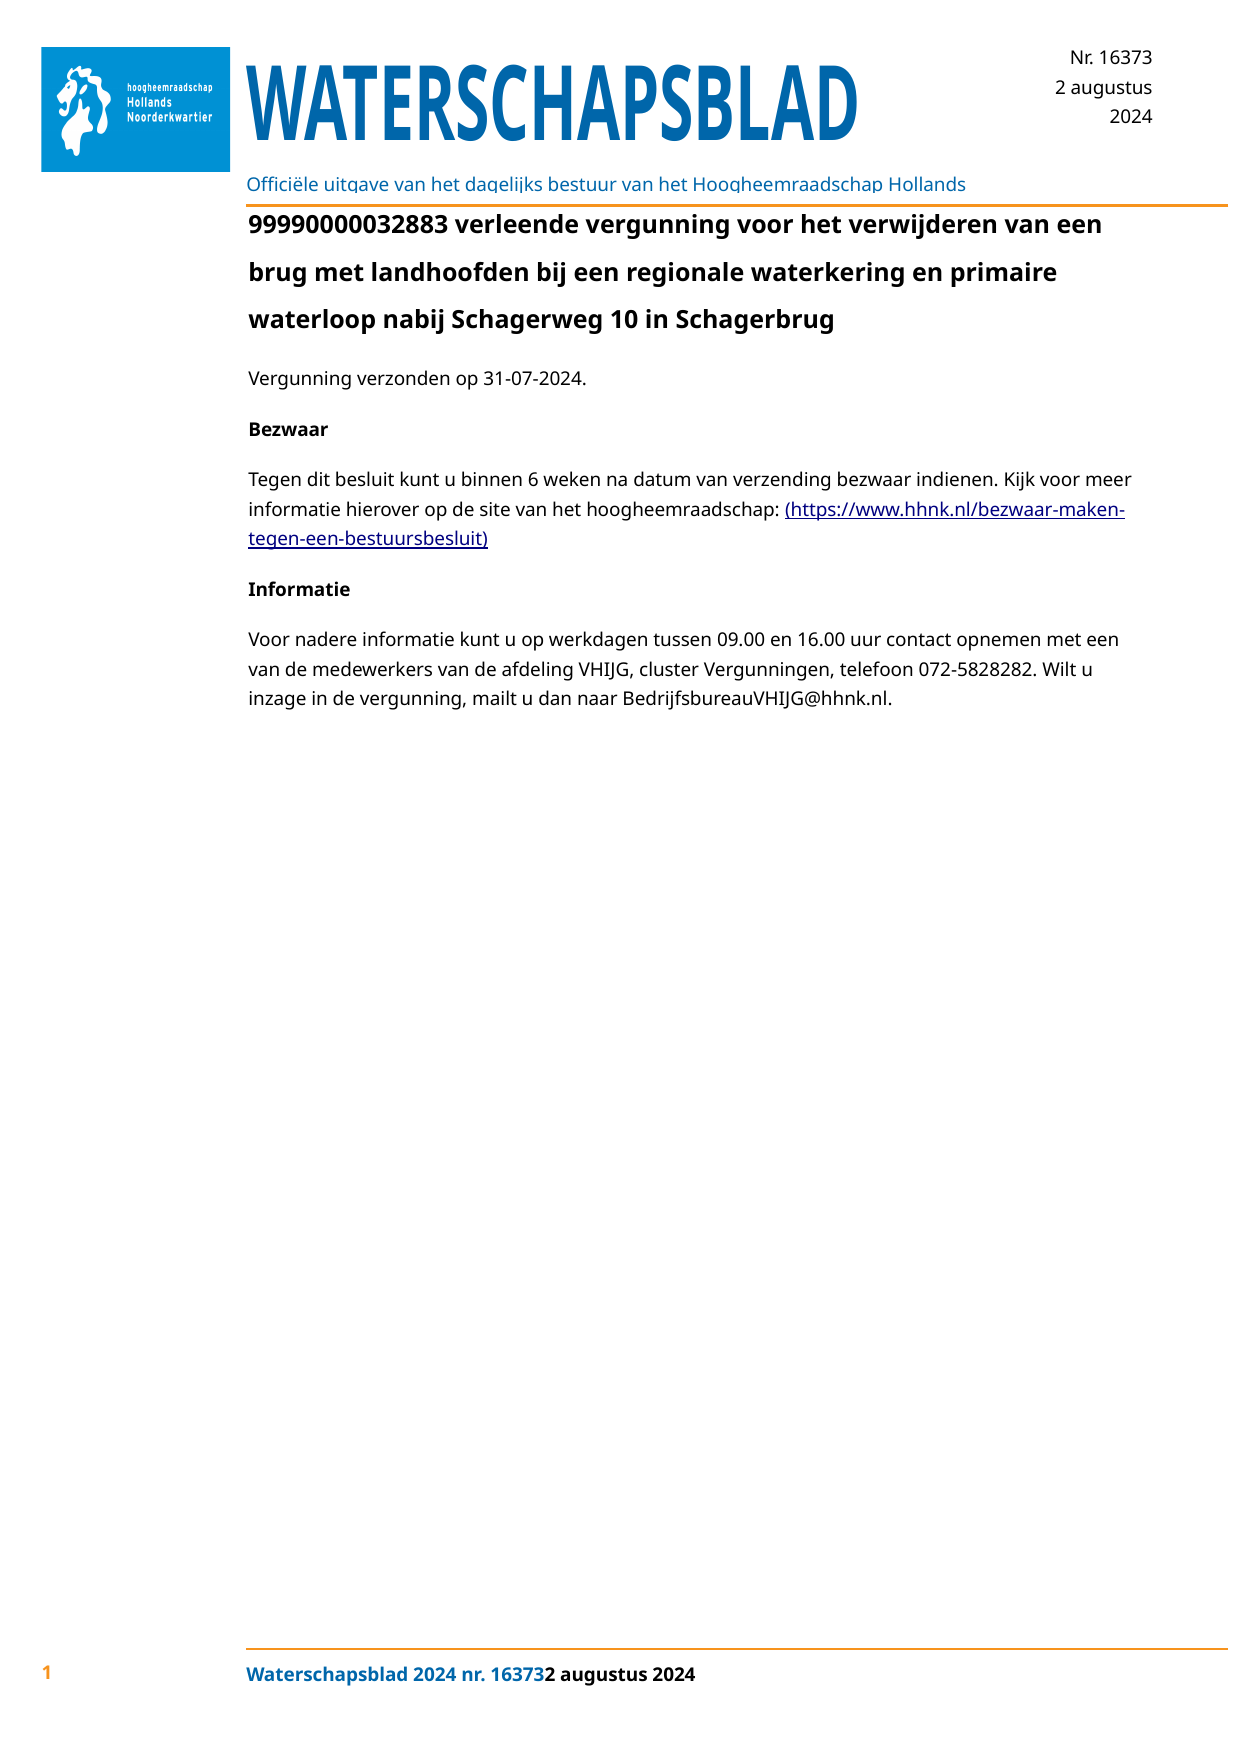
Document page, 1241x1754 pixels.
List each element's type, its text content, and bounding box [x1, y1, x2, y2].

picture [76, 67, 110, 133]
picture [62, 100, 92, 155]
picture [68, 69, 73, 79]
picture [128, 98, 133, 106]
text Bezwaar [248, 416, 1152, 442]
text Tegen dit besluit kunt u binnen 6 weken na datum van verzending bezwaar indienen. Kijk voor meer informatie hierover op de site van het hoogheemraadschap: (https://www.hhnk.nl/bezwaar-maken-tegen-een-bestuursbesluit) [248, 466, 1152, 551]
picture [80, 86, 87, 93]
text Vergunning verzonden op 31-07-2024. [248, 366, 1152, 391]
picture [128, 113, 133, 121]
picture [58, 80, 77, 116]
text 99990000032883 verleende vergunning voor het verwijderen van een brug met landhoofden bij een regionale waterkering en primaire waterloop nabij Schagerweg 10 in Schagerbrug [248, 207, 1152, 336]
text Voor nadere informatie kunt u op werkdagen tussen 09.00 en 16.00 uur contact opnemen met een van de medewerkers van de afdeling VHIJG, cluster Vergunningen, telefoon 072-5828282. Wilt u inzage in de vergunning, mailt u dan naar BedrijfsbureauVHIJG@hhnk.nl. [248, 626, 1152, 711]
text Informatie [248, 576, 1152, 602]
